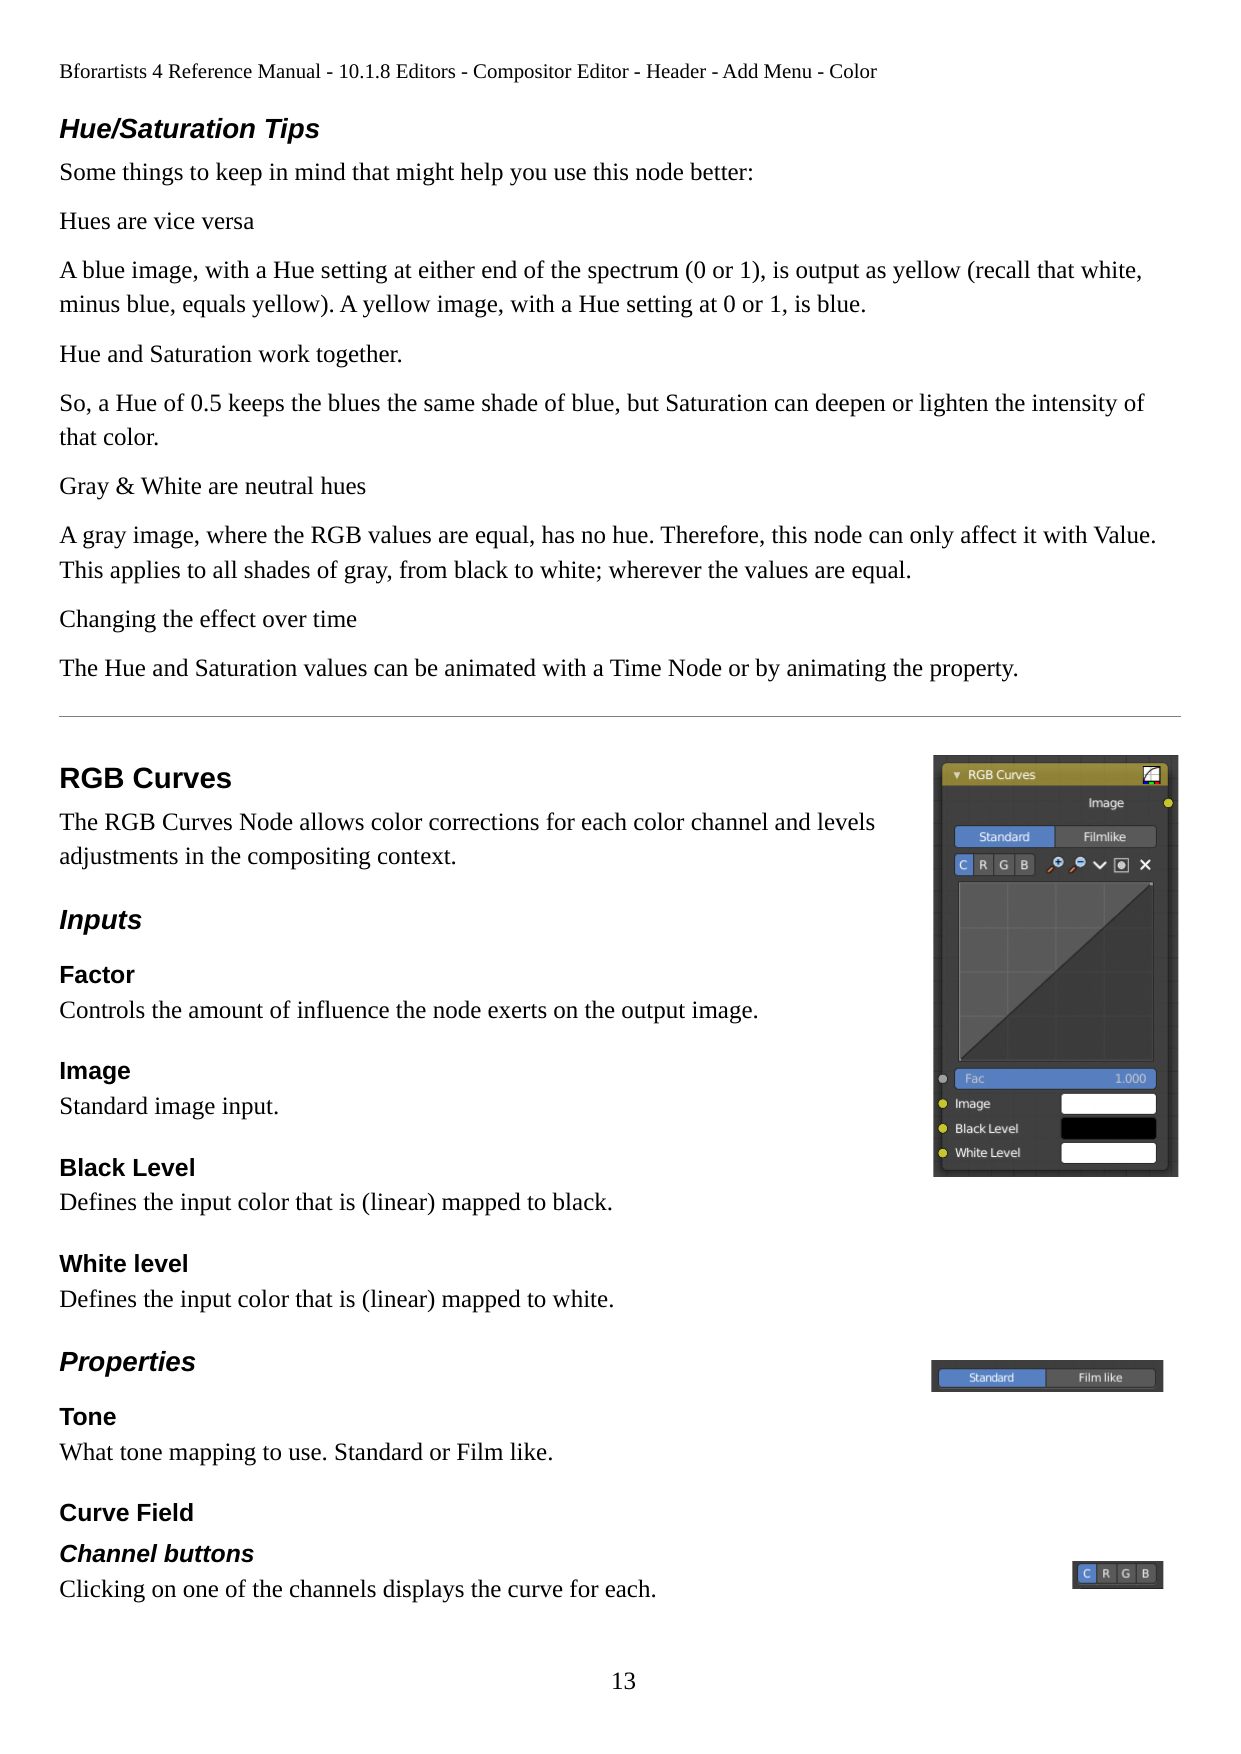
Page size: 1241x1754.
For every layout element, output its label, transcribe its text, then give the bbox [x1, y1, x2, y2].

picture [1072, 1561, 1164, 1589]
text Hues are vice versa [59, 206, 1181, 235]
subtitle White level [59, 1249, 1181, 1277]
subtitle Tone [59, 1402, 1181, 1431]
text Changing the effect over time [59, 604, 1181, 633]
text A blue image, with a Hue setting at either end of the spectrum (0 or 1), is output as yellow (recall that white, minus blue, equals yellow). A yellow image, with a Hue setting at 0 or 1, is blue. [59, 255, 1181, 318]
text Defines the input color that is (linear) mapped to black. [59, 1187, 1181, 1216]
text So, a Hue of 0.5 keeps the blues the same shade of blue, but Saturation can deepen or lighten the intensity of that color. [59, 388, 1181, 451]
text Clicking on one of the channels displays the curve for each. [59, 1574, 1181, 1603]
text The RGB Curves Node allows color corrections for each color channel and levels adjustments in the compositing context. [59, 807, 933, 870]
subtitle RGB Curves [59, 761, 933, 794]
text Controls the amount of influence the node exerts on the output image. [59, 995, 933, 1023]
text Hue and Saturation work together. [59, 339, 1181, 367]
subtitle Properties [59, 1345, 1181, 1377]
subtitle Image [59, 1056, 933, 1085]
text Gray & White are neutral hues [59, 471, 1181, 500]
text Some things to keep in mind that might help you use this node better: [59, 157, 1181, 186]
subtitle Factor [59, 960, 933, 988]
subtitle Hue/Saturation Tips [59, 113, 1181, 144]
text What tone mapping to use. Standard or Film like. [59, 1437, 1181, 1466]
text Standard image input. [59, 1091, 933, 1120]
subtitle Channel buttons [59, 1539, 1181, 1568]
subtitle Inputs [59, 903, 933, 935]
subtitle Curve Field [59, 1498, 1181, 1527]
picture [933, 755, 1179, 1177]
picture [931, 1360, 1164, 1392]
text The Hue and Saturation values can be animated with a Time Node or by animating the property. [59, 653, 1181, 682]
text A gray image, where the RGB values are equal, has no hue. Therefore, this node can only affect it with Value. This applies to all shades of gray, from black to white; wherever the values are equal. [59, 520, 1181, 583]
text Defines the input color that is (linear) mapped to white. [59, 1284, 1181, 1312]
subtitle Black Level [59, 1153, 1181, 1181]
